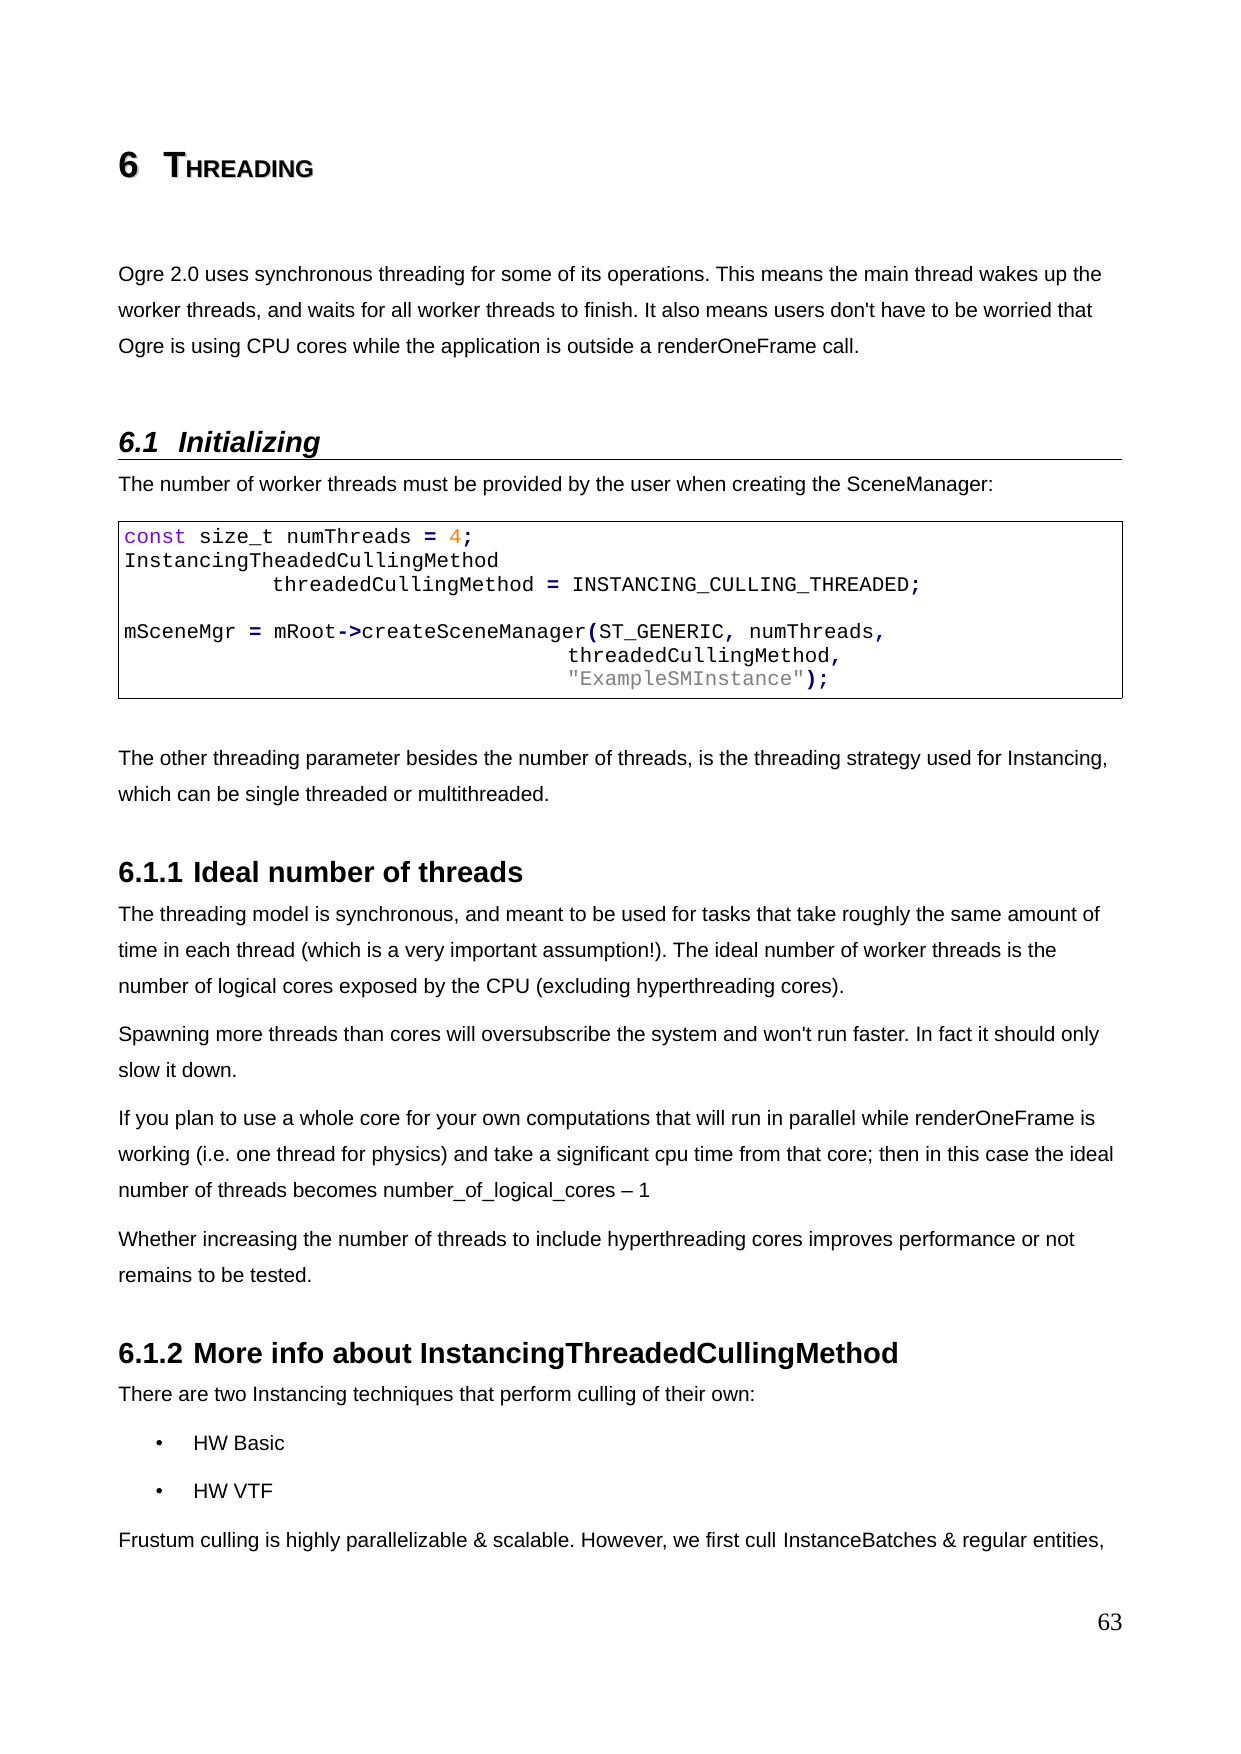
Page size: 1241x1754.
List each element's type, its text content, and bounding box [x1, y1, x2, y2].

subtitle More info about InstancingThreadedCullingMethod [118, 1336, 1122, 1369]
subtitle Ideal number of threads [118, 856, 1122, 889]
table_header const size_t numThreads = 4; InstancingTheadedCullingMethod threadedCullingMethod = INSTANCING_CULLING_THREADED; mSceneMgr = mRoot->createSceneManager(ST_GENERIC, numThreads, threadedCullingMethod, "ExampleSMInstance"); [119, 522, 1122, 698]
text Frustum culling is highly parallelizable & scalable. However, we first cull InstanceBatches & regular entities, [118, 1527, 1122, 1551]
text The number of worker threads must be provided by the user when creating the SceneManager: [118, 472, 1122, 496]
text The threading model is synchronous, and meant to be used for tasks that take roughly the same amount of time in each thread (which is a very important assumption!). The ideal number of worker threads is the number of logical cores exposed by the CPU (excluding hyperthreading cores). [118, 902, 1122, 997]
text If you plan to use a whole core for your own computations that will run in parallel while renderOneFrame is working (i.e. one thread for physics) and take a significant cpu time from that core; then in this case the ideal number of threads becomes number_of_logical_cores – 1 [118, 1106, 1122, 1202]
text Ogre 2.0 uses synchronous threading for some of its operations. This means the main thread wakes up the worker threads, and waits for all worker threads to finish. It also means users don't have to be worried that Ogre is using CPU cores while the application is outside a renderOneFrame call. [118, 262, 1122, 358]
text There are two Instancing techniques that perform culling of their own: [118, 1382, 1122, 1406]
subtitle Threading [118, 143, 1122, 185]
subtitle Initializing [118, 425, 1122, 459]
text Whether increasing the number of threads to include hyperthreading cores improves performance or not remains to be tested. [118, 1227, 1122, 1286]
list HW Basic [156, 1430, 1122, 1454]
text Spawning more threads than cores will oversubscribe the system and won't run faster. In fact it should only slow it down. [118, 1022, 1122, 1082]
text The other threading parameter besides the number of threads, is the threading strategy used for Instancing, which can be single threaded or multithreaded. [118, 746, 1122, 806]
list HW VTF [156, 1479, 1122, 1503]
